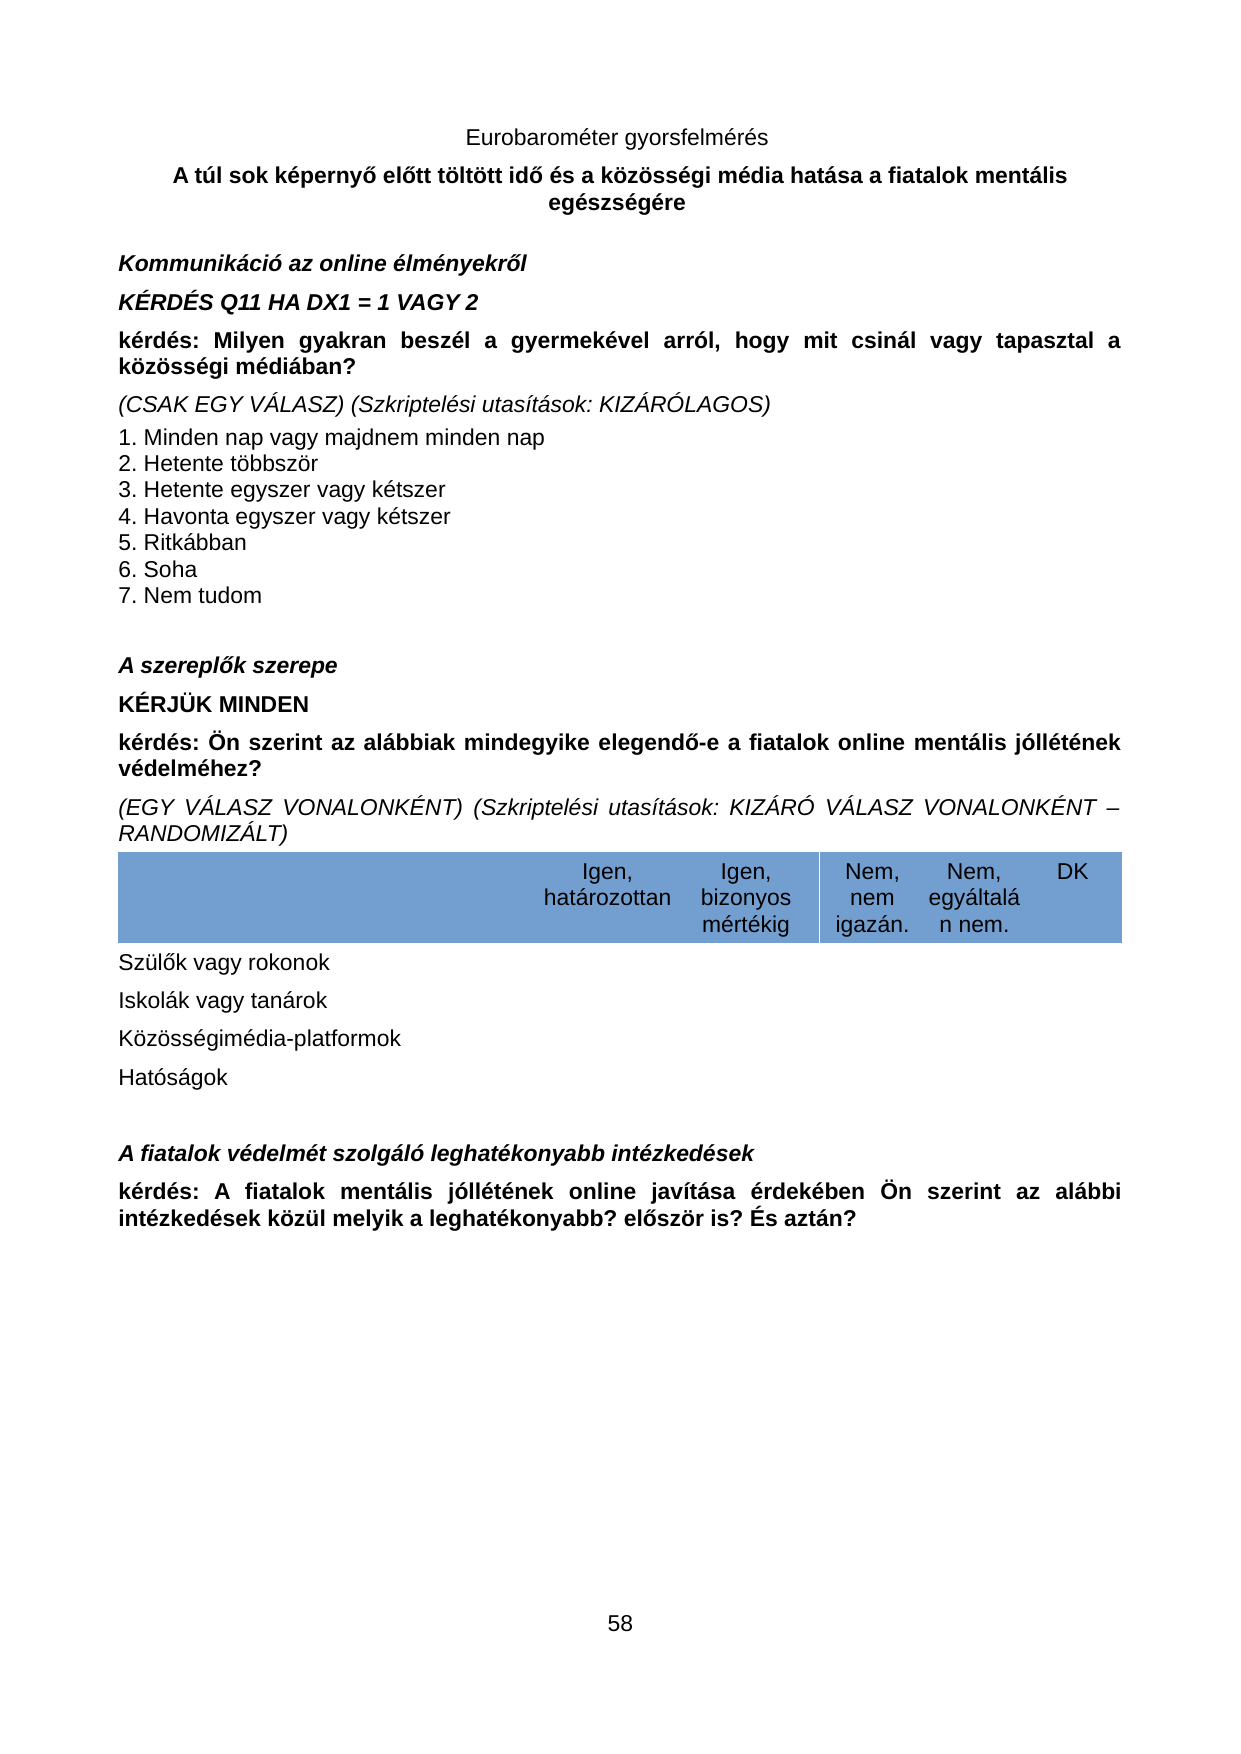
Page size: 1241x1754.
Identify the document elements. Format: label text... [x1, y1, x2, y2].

table_cell [1023, 943, 1122, 981]
text 5. Ritkábban [118, 529, 1122, 556]
table_cell [925, 981, 1023, 1019]
table_cell [672, 943, 819, 981]
text 3. Hetente egyszer vagy kétszer [118, 476, 1122, 503]
text KÉRJÜK MINDEN [118, 691, 1122, 717]
table_cell [1023, 1058, 1122, 1096]
text kérdés: Ön szerint az alábbiak mindegyike elegendő-e a fiatalok online mentális jóllétének védelméhez? [118, 729, 1122, 782]
table_header Igen, határozottan [543, 852, 672, 943]
text Kommunikáció az online élményekről [118, 250, 1122, 277]
text A fiatalok védelmét szolgáló leghatékonyabb intézkedések [118, 1140, 1122, 1166]
table_header Igen, bizonyos mértékig [672, 852, 819, 943]
table_cell [543, 1058, 672, 1096]
table_cell [672, 1020, 819, 1058]
table_cell [820, 1058, 925, 1096]
table_cell [1023, 1020, 1122, 1058]
table_cell [543, 943, 672, 981]
table_cell [820, 981, 925, 1019]
text kérdés: Milyen gyakran beszél a gyermekével arról, hogy mit csinál vagy tapasztal a közösségi médiában? [118, 327, 1122, 379]
text 2. Hetente többször [118, 450, 1122, 476]
text 7. Nem tudom [118, 582, 1122, 608]
table_cell [820, 1020, 925, 1058]
table_cell Iskolák vagy tanárok [118, 981, 543, 1019]
table_cell [543, 981, 672, 1019]
table_cell [925, 943, 1023, 981]
table_cell [1023, 981, 1122, 1019]
table_cell Szülők vagy rokonok [118, 943, 543, 981]
text (CSAK EGY VÁLASZ) (Szkriptelési utasítások: KIZÁRÓLAGOS) [118, 391, 1122, 418]
table_cell [925, 1020, 1023, 1058]
table_cell [820, 943, 925, 981]
text (EGY VÁLASZ VONALONKÉNT) (Szkriptelési utasítások: KIZÁRÓ VÁLASZ VONALONKÉNT – RANDOMIZÁLT) [118, 793, 1122, 846]
table_cell Közösségimédia-platformok [118, 1020, 543, 1058]
table_cell [925, 1058, 1023, 1096]
table_cell Hatóságok [118, 1058, 543, 1096]
text KÉRDÉS Q11 HA DX1 = 1 VAGY 2 [118, 289, 1122, 315]
table_cell [543, 1020, 672, 1058]
text 6. Soha [118, 556, 1122, 582]
text 1. Minden nap vagy majdnem minden nap [118, 424, 1122, 450]
text 4. Havonta egyszer vagy kétszer [118, 503, 1122, 529]
table_cell [672, 1058, 819, 1096]
table_header Nem, egyáltalán nem. [925, 852, 1023, 943]
table_header DK [1023, 852, 1122, 943]
text kérdés: A fiatalok mentális jóllétének online javítása érdekében Ön szerint az alábbi intézkedések közül melyik a leghatékonyabb? először is? És aztán? [118, 1178, 1122, 1231]
table_header Nem, nem igazán. [820, 852, 925, 943]
table_header [118, 852, 543, 943]
table_cell [672, 981, 819, 1019]
text A szereplők szerepe [118, 652, 1122, 679]
